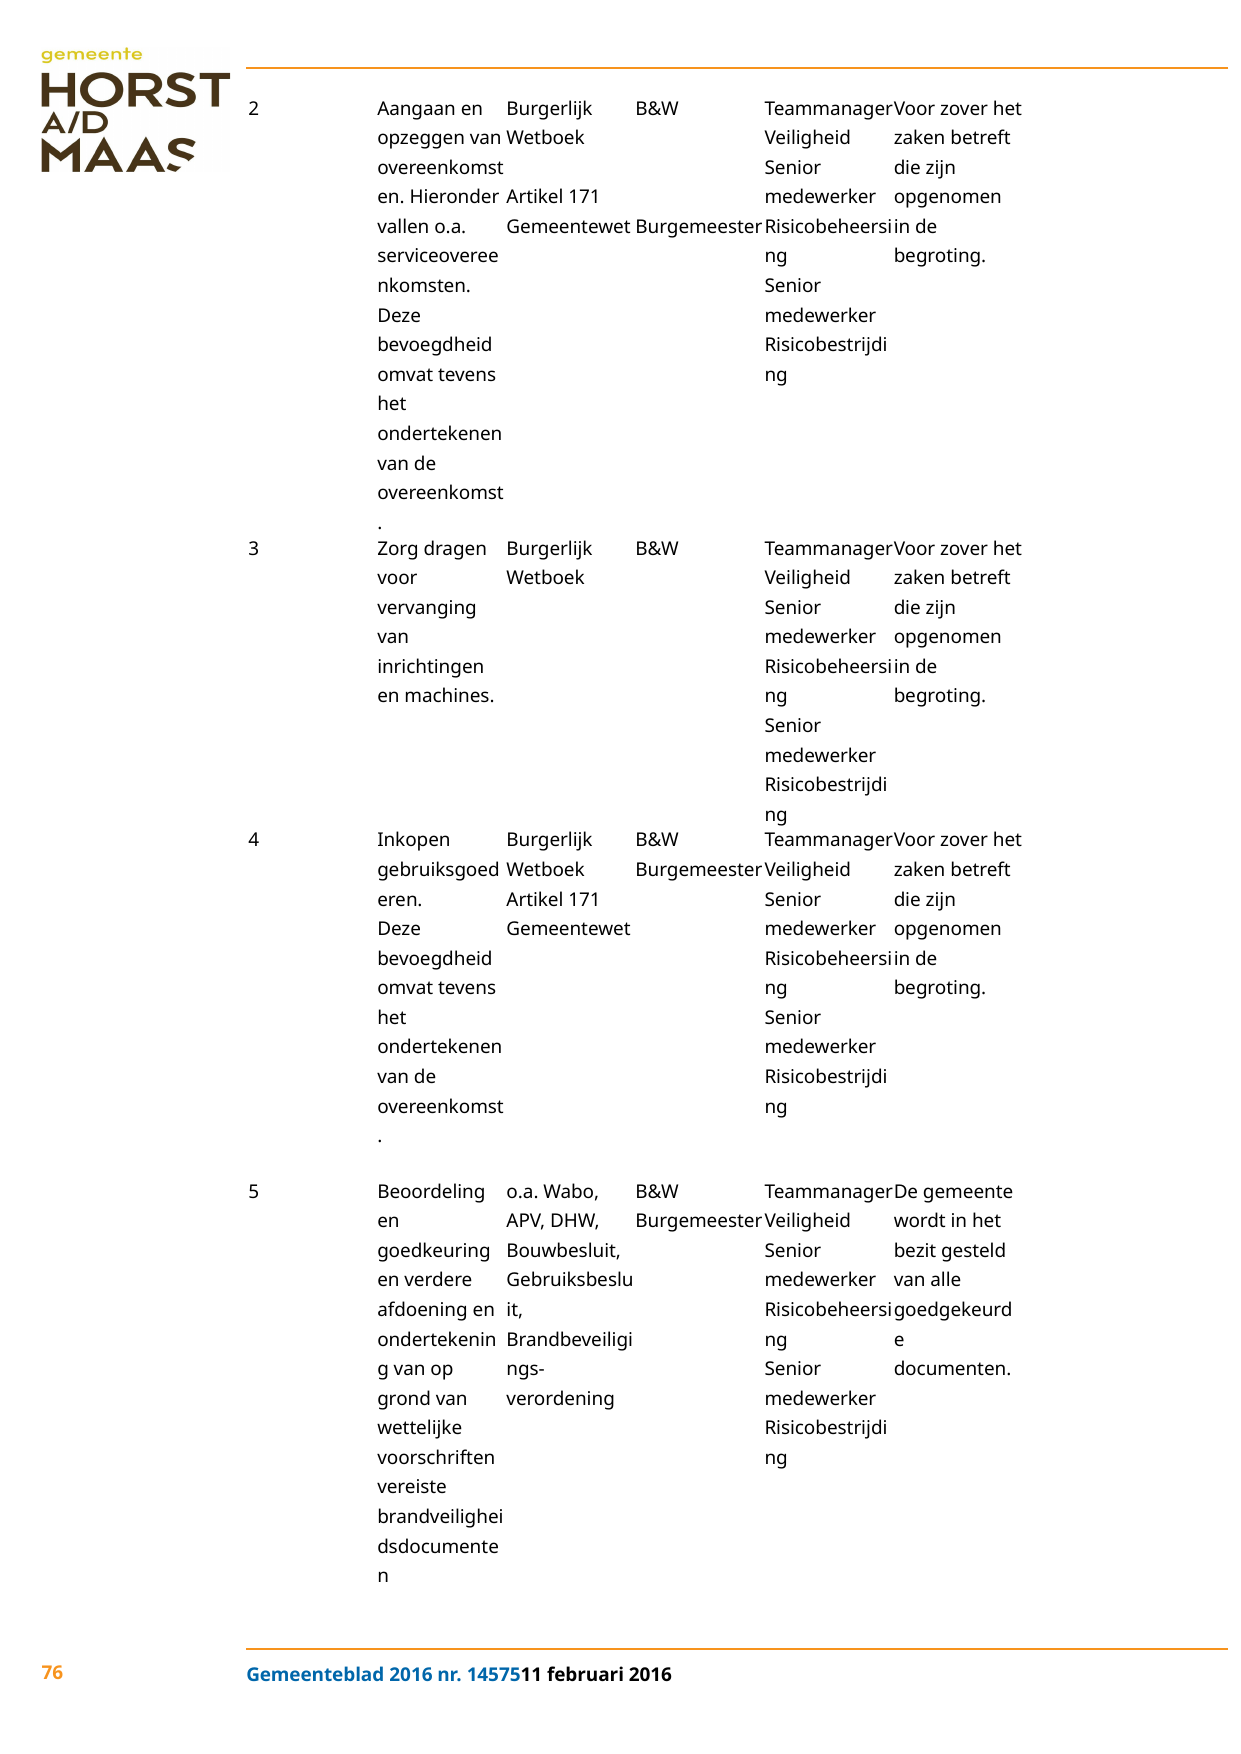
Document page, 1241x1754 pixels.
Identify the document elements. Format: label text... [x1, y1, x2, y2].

table_cell B&W Burgemeester [635, 827, 764, 1178]
table_cell Burgerlijk Wetboek Artikel 171 Gemeentewet [506, 827, 635, 1178]
table_cell Voor zover het zaken betreft die zijn opgenomen in de begroting. [894, 827, 1022, 1178]
table_cell Teammanager Veiligheid Senior medewerker Risicobeheersing Senior medewerker Risicobestrijding [764, 827, 893, 1178]
table_cell De gemeente wordt in het bezit gesteld van alle goedgekeurde documenten. [894, 1178, 1022, 1588]
table_cell Voor zover het zaken betreft die zijn opgenomen in de begroting. [894, 95, 1022, 535]
table_cell 4 [248, 827, 377, 1178]
picture [41, 47, 231, 172]
table_cell Burgerlijk Wetboek [506, 535, 635, 827]
table_cell B&W [635, 535, 764, 827]
table_cell 3 [248, 535, 377, 827]
table_cell Inkopen gebruiksgoederen. Deze bevoegdheid omvat tevens het ondertekenen van de overeenkomst. [377, 827, 506, 1178]
table_cell Voor zover het zaken betreft die zijn opgenomen in de begroting. [894, 535, 1022, 827]
table_cell Teammanager Veiligheid Senior medewerker Risicobeheersing Senior medewerker Risicobestrijding [764, 95, 893, 535]
table_cell Zorg dragen voor vervanging van inrichtingen en machines. [377, 535, 506, 827]
table_cell B&W Burgemeester [635, 1178, 764, 1588]
table_cell 2 [248, 95, 377, 535]
table_cell o.a. Wabo, APV, DHW, Bouwbesluit, Gebruiksbesluit, Brandbeveiligings-verordening [506, 1178, 635, 1588]
table_cell Burgerlijk Wetboek Artikel 171 Gemeentewet [506, 95, 635, 535]
table_cell 5 [248, 1178, 377, 1588]
table_cell Beoordeling en goedkeuring en verdere afdoening en ondertekening van op grond van wettelijke voorschriften vereiste brandveiligheidsdocumenten [377, 1178, 506, 1588]
table_cell Aangaan en opzeggen van overeenkomsten. Hieronder vallen o.a. serviceovereenkomsten. Deze bevoegdheid omvat tevens het ondertekenen van de overeenkomst. [377, 95, 506, 535]
table_cell Teammanager Veiligheid Senior medewerker Risicobeheersing Senior medewerker Risicobestrijding [764, 1178, 893, 1588]
table_cell Teammanager Veiligheid Senior medewerker Risicobeheersing Senior medewerker Risicobestrijding [764, 535, 893, 827]
table_cell B&W Burgemeester [635, 95, 764, 535]
